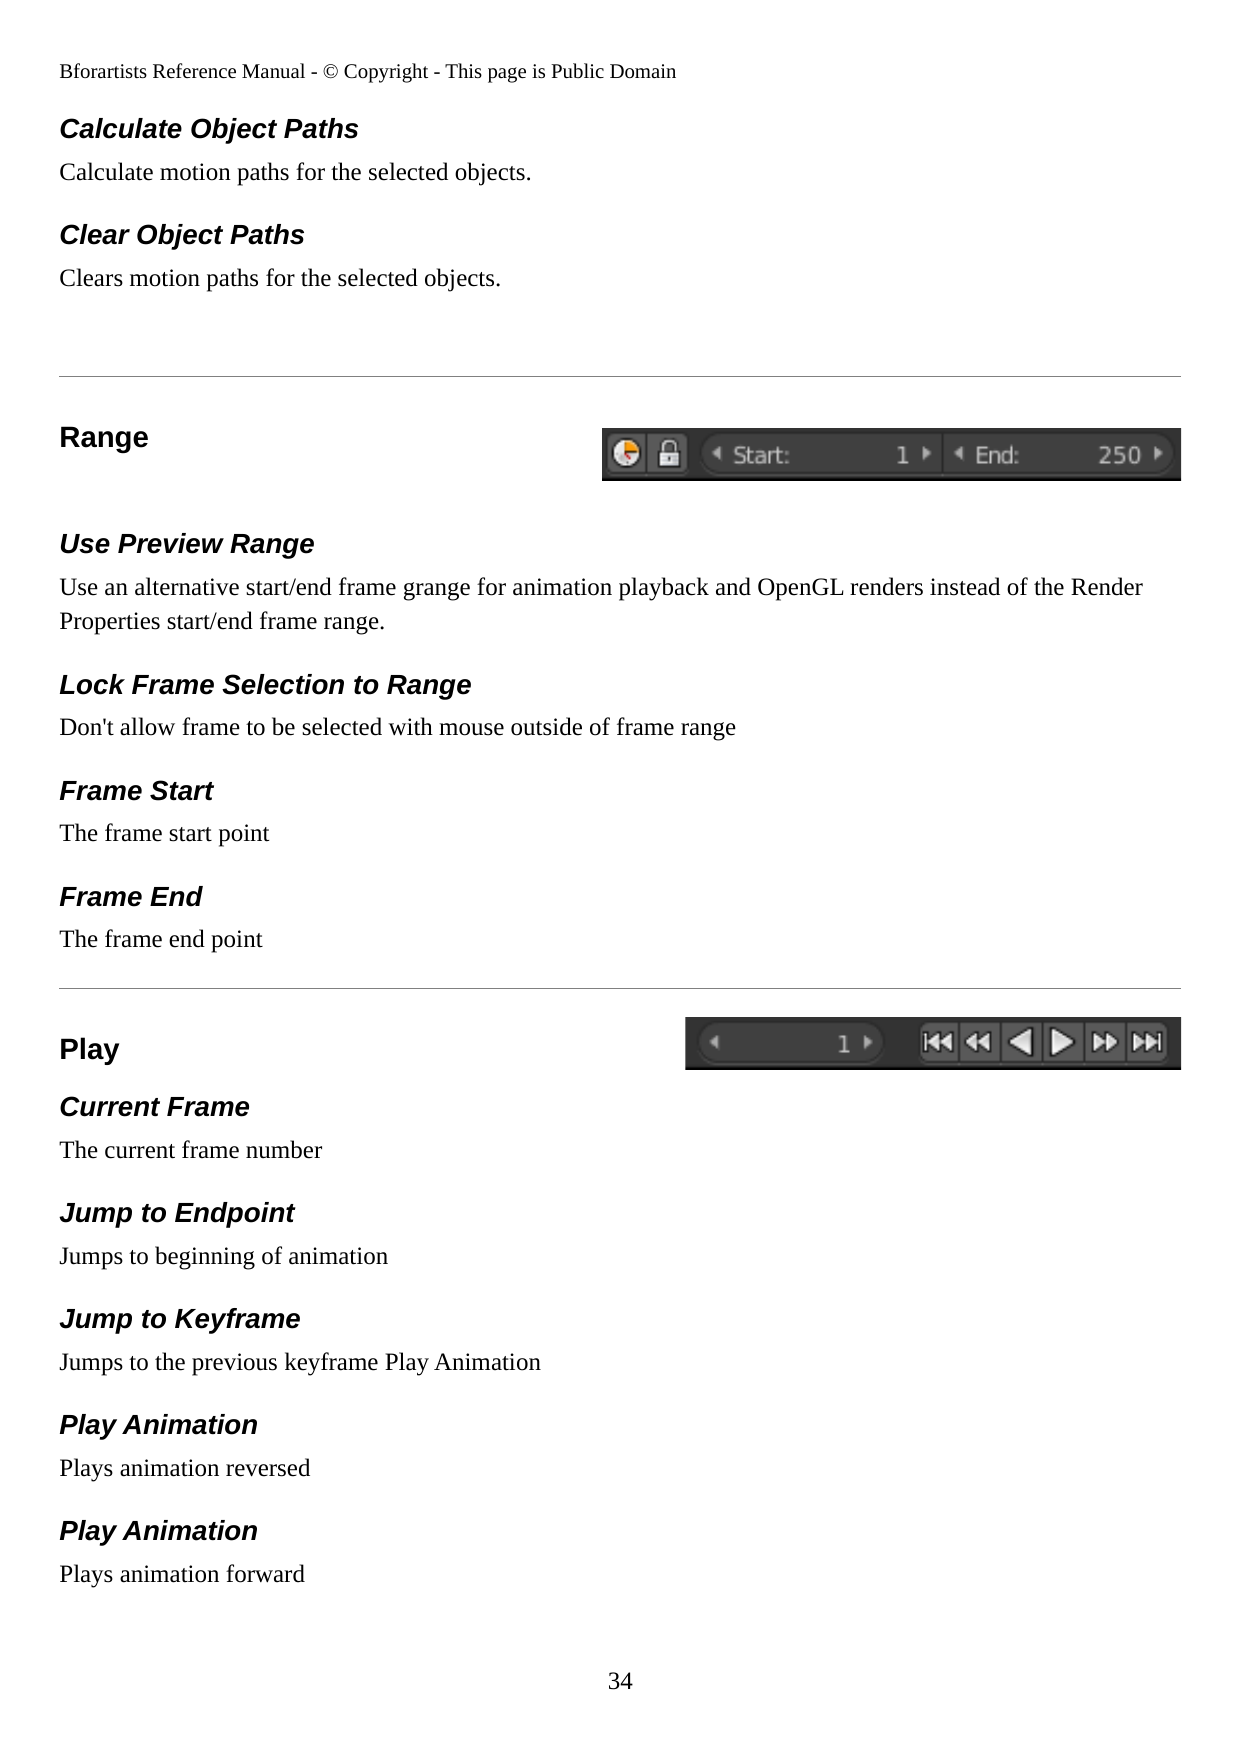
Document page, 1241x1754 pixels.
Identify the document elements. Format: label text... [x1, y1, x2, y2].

subtitle Jump to Keyframe [59, 1303, 1181, 1334]
text The frame start point [59, 818, 1181, 847]
subtitle Play Animation [59, 1409, 1181, 1441]
text Plays animation forward [59, 1559, 1181, 1588]
text Don't allow frame to be selected with mouse outside of frame range [59, 712, 1181, 741]
picture [685, 1017, 1182, 1070]
subtitle Current Frame [59, 1091, 1181, 1123]
subtitle Jump to Endpoint [59, 1197, 1181, 1229]
text Clears motion paths for the selected objects. [59, 263, 1181, 292]
text Calculate motion paths for the selected objects. [59, 157, 1181, 186]
text Plays animation reversed [59, 1453, 1181, 1482]
text Use an alternative start/end frame grange for animation playback and OpenGL renders instead of the Render Properties start/end frame range. [59, 572, 1181, 635]
subtitle Range [59, 420, 1181, 453]
subtitle Clear Object Paths [59, 218, 1181, 250]
text Jumps to beginning of animation [59, 1241, 1181, 1270]
subtitle Calculate Object Paths [59, 113, 1181, 144]
subtitle Play [59, 1032, 685, 1066]
text The frame end point [59, 924, 1181, 953]
text The current frame number [59, 1135, 1181, 1164]
text Jumps to the previous keyframe Play Animation [59, 1347, 1181, 1376]
subtitle Lock Frame Selection to Range [59, 668, 1181, 700]
subtitle Frame End [59, 880, 1181, 912]
picture [602, 428, 1182, 481]
subtitle Use Preview Range [59, 528, 1181, 559]
subtitle Frame Start [59, 774, 1181, 806]
subtitle Play Animation [59, 1514, 1181, 1546]
